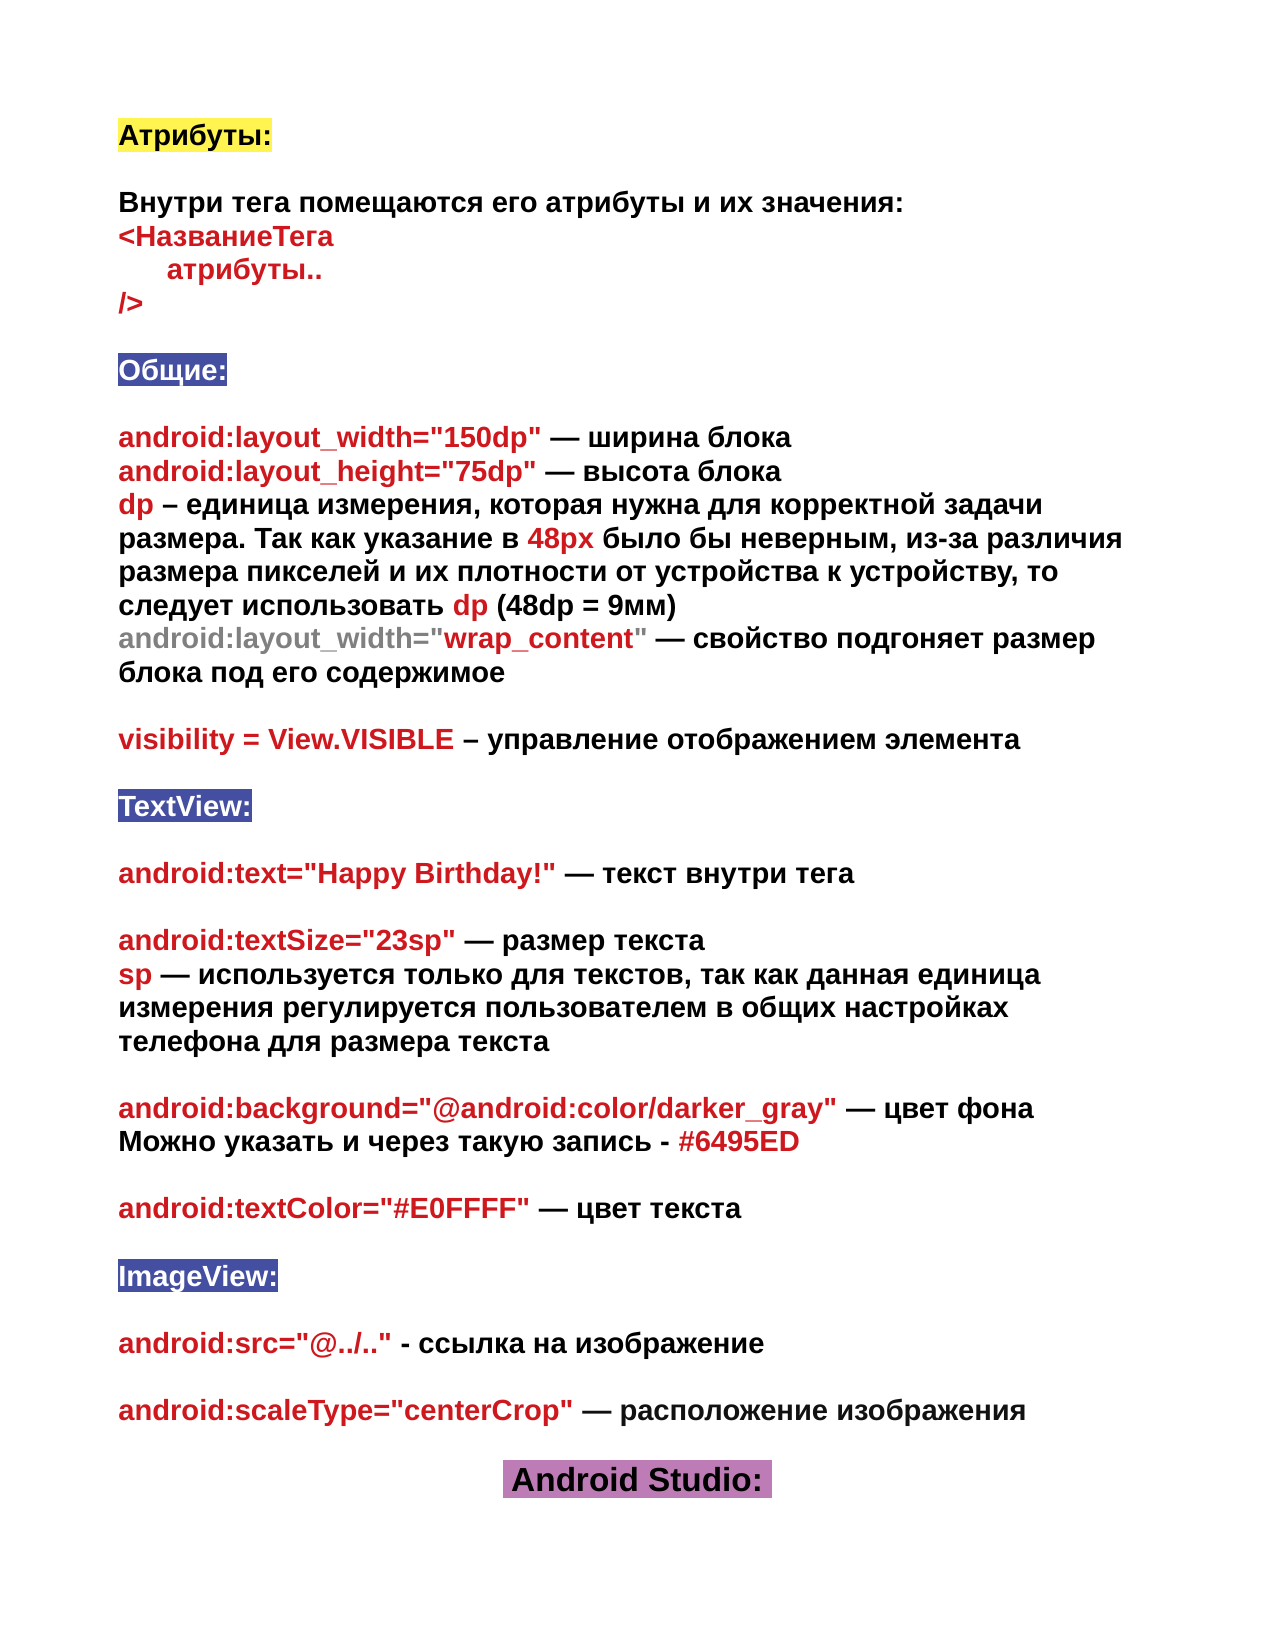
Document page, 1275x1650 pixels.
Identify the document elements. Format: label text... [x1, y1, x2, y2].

text Android Studio: [118, 1460, 1157, 1498]
text android:layout_width="wrap_content" — свойство подгоняет размер блока под его содержимое [118, 621, 1157, 688]
text android:layout_height="75dp" — высота блока [118, 453, 1157, 487]
text Можно указать и через такую запись - #6495ED [118, 1124, 1157, 1158]
text ImageView: [118, 1258, 1157, 1292]
text visibility = View.VISIBLE – управление отображением элемента [118, 722, 1157, 755]
text атрибуты.. [118, 252, 1157, 286]
text dp – единица измерения, которая нужна для корректной задачи размера. Так как указание в 48px было бы неверным, из-за различия размера пикселей и их плотности от устройства к устройству, то следует использовать dp (48dp = 9мм) [118, 487, 1157, 621]
text android:text="Happy Birthday!" — текст внутри тега [118, 856, 1157, 889]
text android:layout_width="150dp" — ширина блока [118, 420, 1157, 453]
text Общие: [118, 353, 1157, 386]
text android:src="@../.." - ссылка на изображение [118, 1326, 1157, 1359]
text android:textSize="23sp" — размер текста [118, 923, 1157, 957]
text TextView: [118, 789, 1157, 822]
text android:background="@android:color/darker_gray" — цвет фона [118, 1091, 1157, 1124]
text android:scaleType="centerCrop" — расположение изображения [118, 1393, 1157, 1426]
text /> [118, 286, 1157, 319]
text Атрибуты: [118, 118, 1157, 152]
text android:textColor="#E0FFFF" — цвет текста [118, 1191, 1157, 1225]
text <НазваниеТега [118, 219, 1157, 252]
text Внутри тега помещаются его атрибуты и их значения: [118, 185, 1157, 219]
text sp — используется только для текстов, так как данная единица измерения регулируется пользователем в общих настройках телефона для размера текста [118, 957, 1157, 1057]
